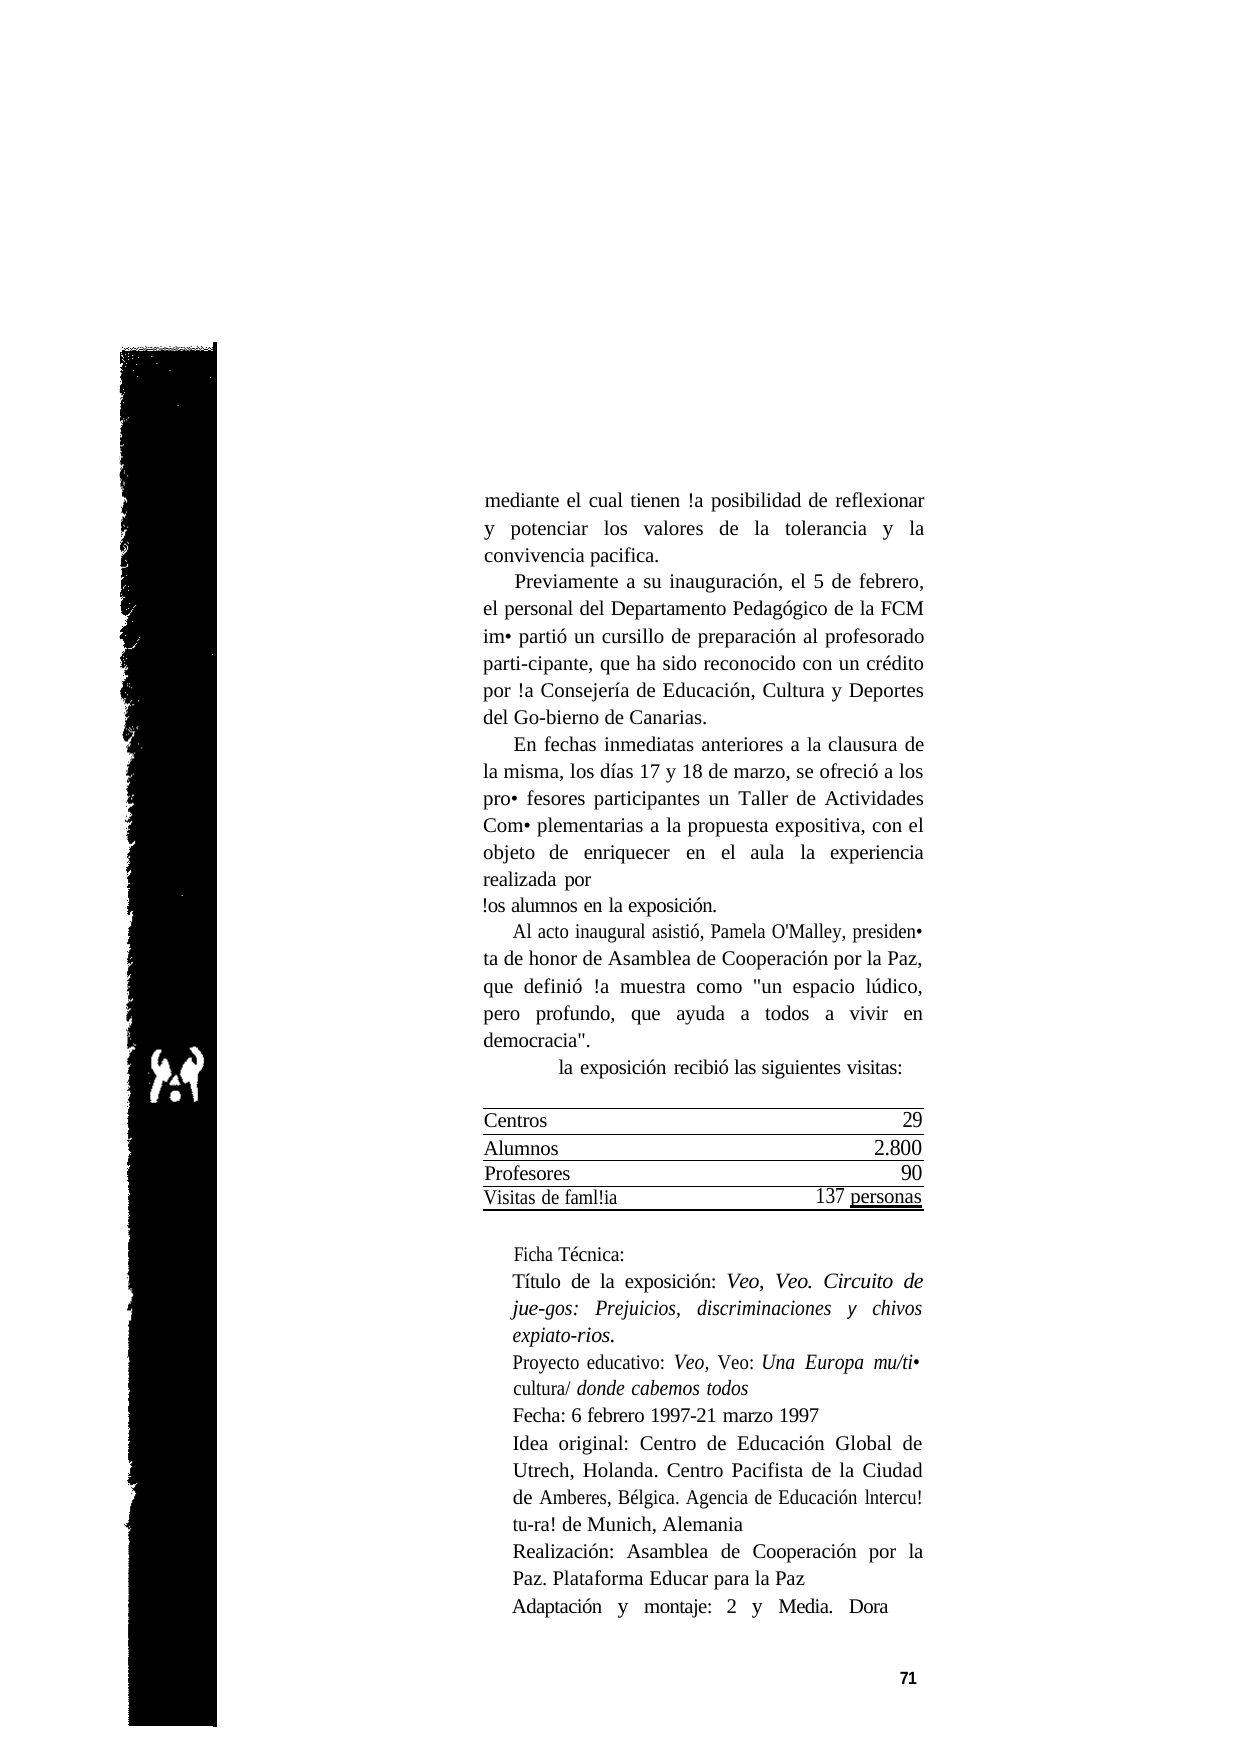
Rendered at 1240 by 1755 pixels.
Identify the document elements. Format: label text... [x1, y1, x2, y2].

table_cell Profesores [483, 1161, 716, 1186]
table_cell Alumnos [483, 1135, 716, 1160]
text Adaptación y montaje: 2 y Media. Dora [512, 1593, 889, 1618]
text Proyecto educativo: Veo, Veo: Una Europa mu/ti• [512, 1349, 1136, 1374]
text cultura/ donde cabemos todos [513, 1375, 1136, 1401]
table_header Centros [483, 1109, 716, 1134]
text Previamente a su inauguración, el 5 de febrero, el personal del Departamento Pedagógico de la FCM im• partió un cursillo de preparación al profesorado parti-cipante, que ha sido reconocido con un crédito por !a Consejería de Educación, Cultura y Deportes del Go-bierno de Canarias. [483, 569, 924, 729]
table_cell Visitas de faml!ia [483, 1187, 716, 1209]
table_cell 137 personas [716, 1187, 924, 1209]
text !os alumnos en la exposición. [481, 893, 1136, 917]
table_cell 2.800 [716, 1135, 924, 1160]
text Al acto inaugural asistió, Pamela O'Malley, presiden• ta de honor de Asamblea de Cooperación por la Paz, que definió !a muestra como "un espacio lúdico, pero profundo, que ayuda a todos a vivir en democracia". [483, 919, 923, 1052]
table_header 29 [716, 1109, 924, 1134]
text Ficha Técnica: [513, 1242, 1136, 1266]
text Idea original: Centro de Educación Global de Utrech, Holanda. Centro Pacifista de la Ciudad de Amberes, Bélgica. Agencia de Educación lntercu!tu-ra! de Munich, Alemania [512, 1431, 923, 1536]
text En fechas inmediatas anteriores a la clausura de la misma, los días 17 y 18 de marzo, se ofreció a los pro• fesores participantes un Taller de Actividades Com• plementarias a la propuesta expositiva, con el objeto de enriquecer en el aula la experiencia realizada por [483, 732, 924, 891]
text Título de la exposición: Veo, Veo. Circuito de jue-gos: Prejuicios, discriminaciones y chivos expiato-rios. [512, 1268, 924, 1347]
text la exposición recibió las siguientes visitas: [558, 1055, 1136, 1079]
table_cell 90 [716, 1161, 924, 1186]
text mediante el cual tienen !a posibilidad de reflexionar y potenciar los valores de la tolerancia y la convivencia pacifica. [484, 488, 924, 567]
text Fecha: 6 febrero 1997-21 marzo 1997 [512, 1403, 1136, 1427]
text Realización: Asamblea de Cooperación por la Paz. Plataforma Educar para la Paz [512, 1539, 923, 1590]
